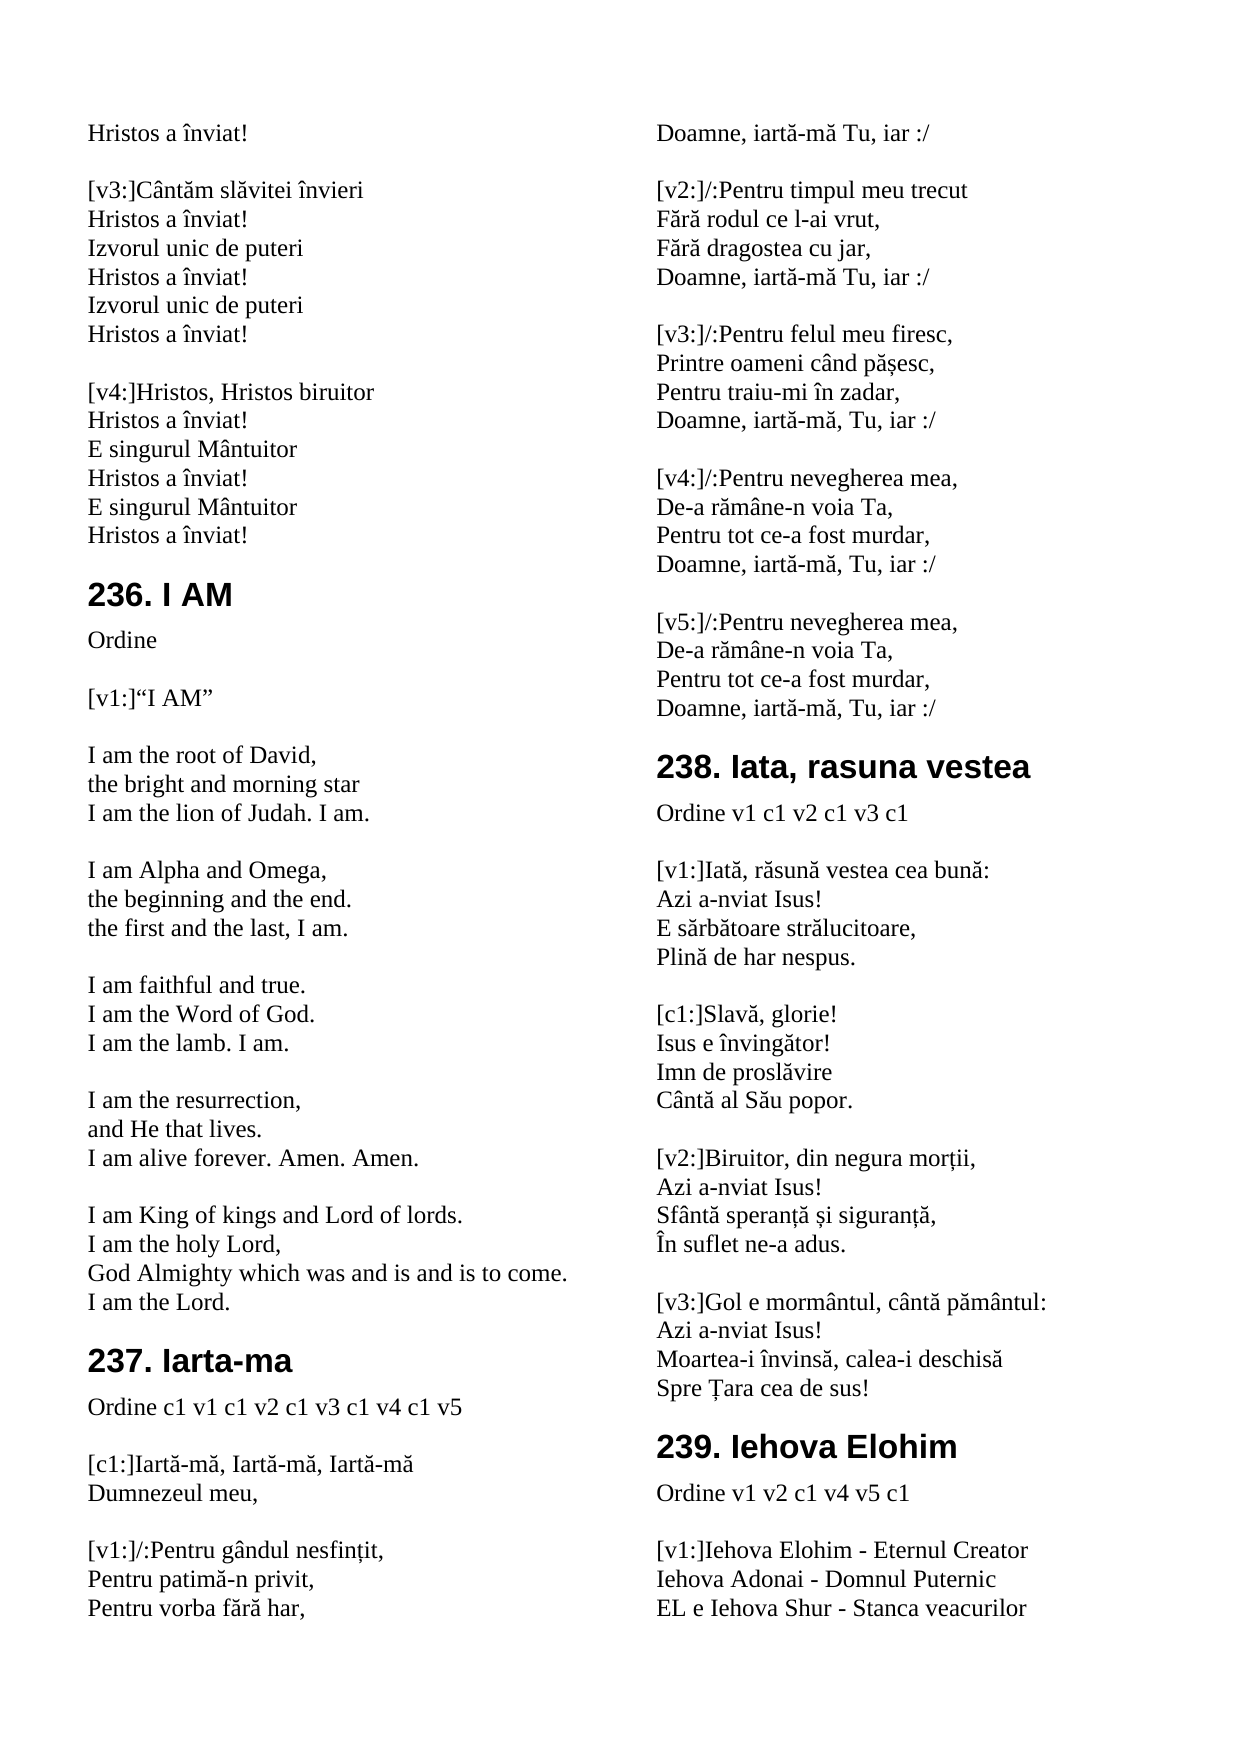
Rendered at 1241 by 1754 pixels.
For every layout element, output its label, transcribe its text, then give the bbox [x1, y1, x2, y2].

text Ordine v1 c1 v2 c1 v3 c1 [v1:]Iată, răsună vestea cea bună: Azi a-nviat Isus! E sărbătoare strălucitoare, Plină de har nespus. [c1:]Slavă, glorie! Isus e învingător! Imn de proslăvire Cântă al Său popor. [v2:]Biruitor, din negura morții, Azi a-nviat Isus! Sfântă speranță și siguranță, În suflet ne-a adus. [v3:]Gol e mormântul, cântă pământul: Azi a-nviat Isus! Moartea-i învinsă, calea-i deschisă Spre Țara cea de sus! [656, 798, 1166, 1402]
subtitle 239. Iehova Elohim [656, 1427, 1166, 1465]
text Ordine [v1:]“I AM” I am the root of David, the bright and morning star I am the lion of Judah. I am. I am Alpha and Omega, the beginning and the end. the first and the last, I am. I am faithful and true. I am the Word of God. I am the lamb. I am. I am the resurrection, and He that lives. I am alive forever. Amen. Amen. I am King of kings and Lord of lords. I am the holy Lord, God Almighty which was and is and is to come. I am the Lord. [87, 626, 597, 1316]
text Ordine c1 v1 c1 v2 c1 v3 c1 v4 c1 v5 [c1:]Iartă-mă, Iartă-mă, Iartă-mă Dumnezeul meu, [v1:]/:Pentru gândul nesfințit, Pentru patimă-n privit, Pentru vorba fără har, [87, 1392, 597, 1622]
text Ordine v1 v2 c1 v4 v5 c1 [v1:]Iehova Elohim - Eternul Creator Iehova Adonai - Domnul Puternic EL e Iehova Shur - Stanca veacurilor [656, 1478, 1166, 1622]
subtitle 236. I AM [87, 574, 597, 613]
subtitle 238. Iata, rasuna vestea [656, 747, 1166, 786]
text Hristos a înviat! [v3:]Cântăm slăvitei învieri Hristos a înviat! Izvorul unic de puteri Hristos a înviat! Izvorul unic de puteri Hristos a înviat! [v4:]Hristos, Hristos biruitor Hristos a înviat! E singurul Mântuitor Hristos a înviat! E singurul Mântuitor Hristos a înviat! [87, 118, 597, 549]
subtitle 237. Iarta-ma [87, 1341, 597, 1379]
text Doamne, iartă-mă Tu, iar :/ [v2:]/:Pentru timpul meu trecut Fără rodul ce l-ai vrut, Fără dragostea cu jar, Doamne, iartă-mă Tu, iar :/ [v3:]/:Pentru felul meu firesc, Printre oameni când pășesc, Pentru traiu-mi în zadar, Doamne, iartă-mă, Tu, iar :/ [v4:]/:Pentru nevegherea mea, De-a rămâne-n voia Ta, Pentru tot ce-a fost murdar, Doamne, iartă-mă, Tu, iar :/ [v5:]/:Pentru nevegherea mea, De-a rămâne-n voia Ta, Pentru tot ce-a fost murdar, Doamne, iartă-mă, Tu, iar :/ [656, 118, 1166, 722]
